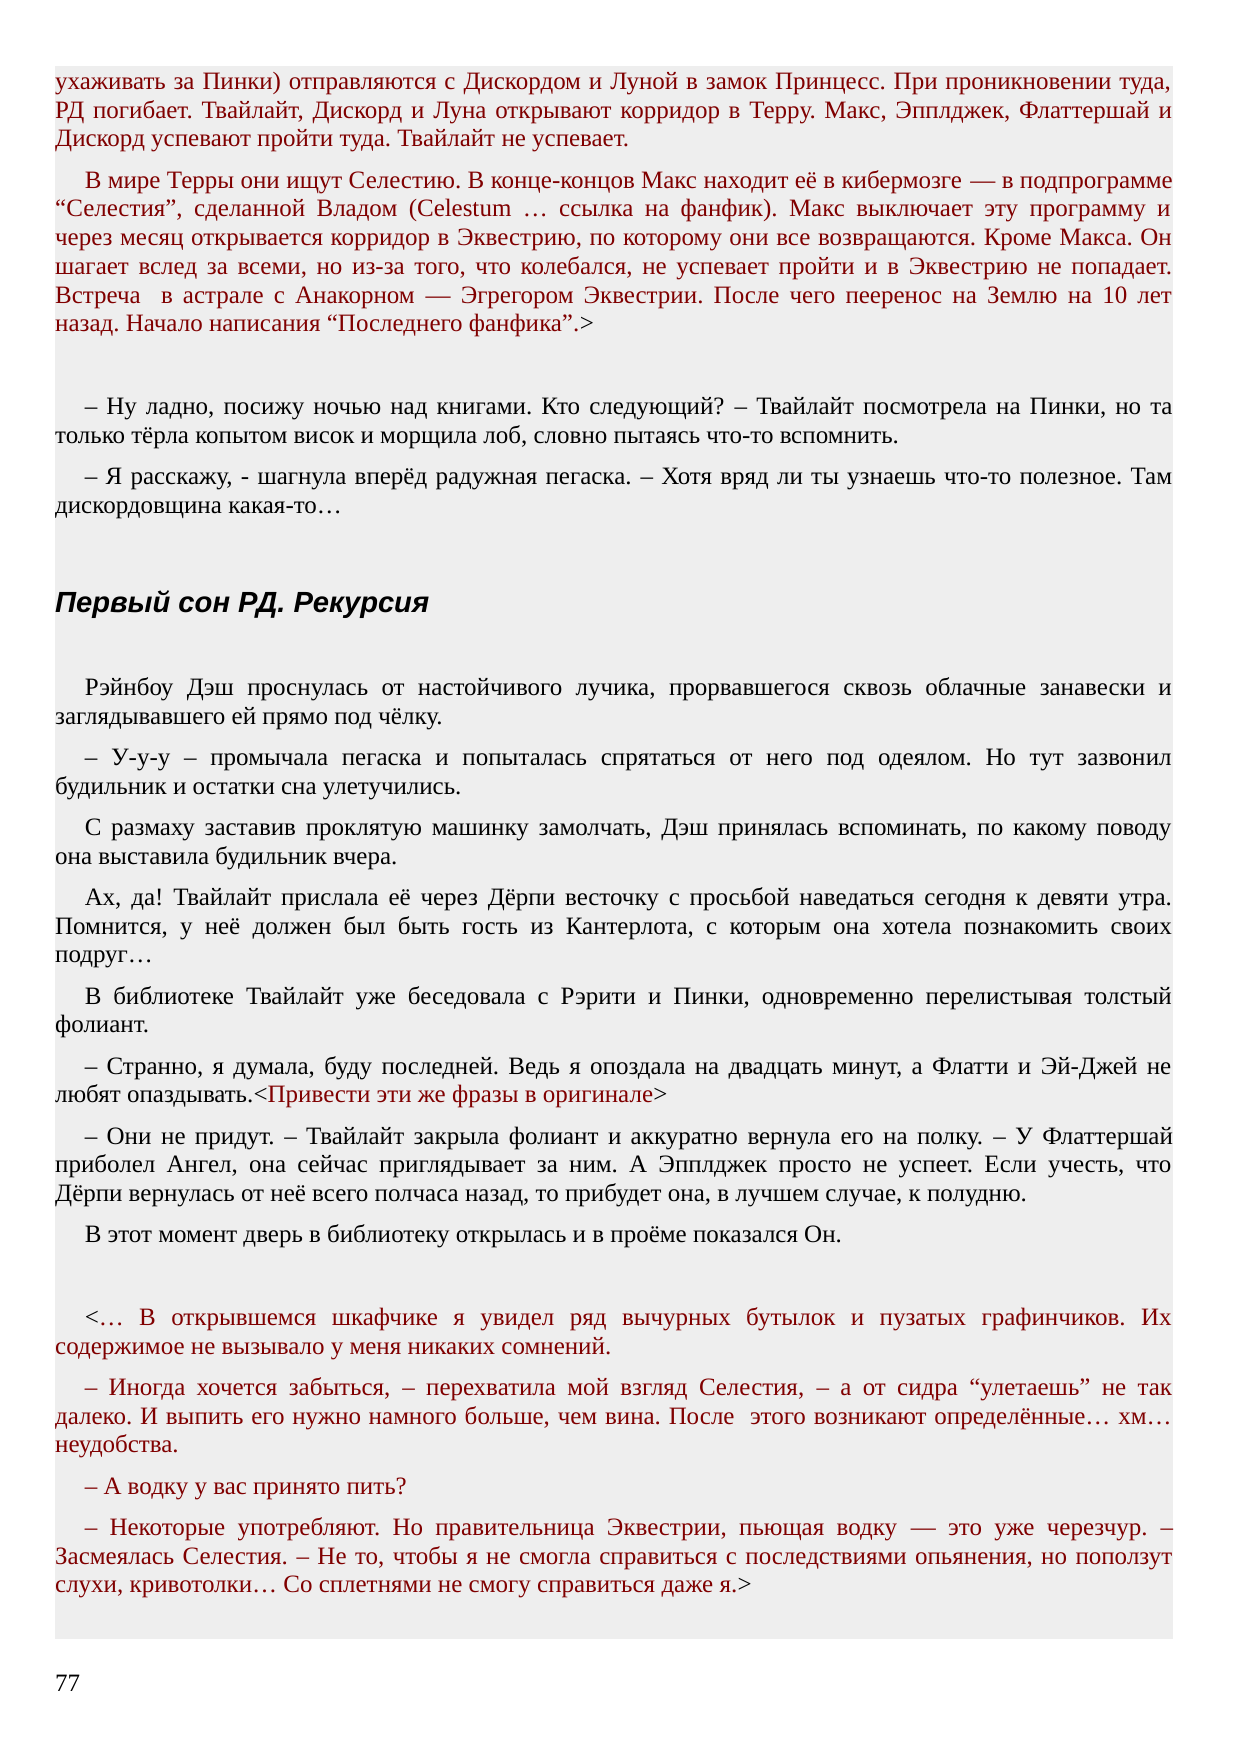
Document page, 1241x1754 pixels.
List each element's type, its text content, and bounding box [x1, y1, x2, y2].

text – Я расскажу, - шагнула вперёд радужная пегаска. – Хотя вряд ли ты узнаешь что-то полезное. Там дискордовщина какая-то… [55, 461, 1173, 518]
text В мире Терры они ищут Селестию. В конце-концов Макс находит её в кибермозге — в подпрограмме “Селестия”, сделанной Владом (Celestum … ссылка на фанфик). Макс выключает эту программу и через месяц открывается корридор в Эквестрию, по которому они все возвращаются. Кроме Макса. Он шагает вслед за всеми, но из-за того, что колебался, не успевает пройти и в Эквестрию не попадает. Встреча в астрале с Анакорном — Эгрегором Эквестрии. После чего пееренос на Землю на 10 лет назад. Начало написания “Последнего фанфика”.> [55, 165, 1173, 337]
subtitle Первый сон РД. Рекурсия [55, 585, 1173, 618]
text В этот момент дверь в библиотеку открылась и в проёме показался Он. [55, 1219, 1173, 1248]
text Ах, да! Твайлайт прислала её через Дёрпи весточку с просьбой наведаться сегодня к девяти утра. Помнится, у неё должен был быть гость из Кантерлота, с которым она хотела познакомить своих подруг… [55, 882, 1173, 968]
text В библиотеке Твайлайт уже беседовала с Рэрити и Пинки, одновременно перелистывая толстый фолиант. [55, 981, 1173, 1038]
text – Ну ладно, посижу ночью над книгами. Кто следующий? – Твайлайт посмотрела на Пинки, но та только тёрла копытом висок и морщила лоб, словно пытаясь что-то вспомнить. [55, 391, 1173, 448]
text Рэйнбоу Дэш проснулась от настойчивого лучика, прорвавшегося сквозь облачные занавески и заглядывавшего ей прямо под чёлку. [55, 672, 1173, 729]
text <… В открывшемся шкафчике я увидел ряд вычурных бутылок и пузатых графинчиков. Их содержимое не вызывало у меня никаких сомнений. [55, 1302, 1173, 1359]
text – Некоторые употребляют. Но правительница Эквестрии, пьющая водку — это уже черезчур. – Засмеялась Селестия. – Не то, чтобы я не смогла справиться с последствиями опьянения, но поползут слухи, кривотолки… Со сплетнями не смогу справиться даже я.> [55, 1512, 1173, 1598]
text – А водку у вас принято пить? [55, 1471, 1173, 1499]
text ухаживать за Пинки) отправляются с Дискордом и Луной в замок Принцесс. При проникновении туда, РД погибает. Твайлайт, Дискорд и Луна открывают корридор в Терру. Макс, Эпплджек, Флаттершай и Дискорд успевают пройти туда. Твайлайт не успевает. [55, 66, 1173, 152]
text – Иногда хочется забыться, – перехватила мой взгляд Селестия, – а от сидра “улетаешь” не так далеко. И выпить его нужно намного больше, чем вина. После этого возникают определённые… хм… неудобства. [55, 1372, 1173, 1458]
text – Странно, я думала, буду последней. Ведь я опоздала на двадцать минут, а Флатти и Эй-Джей не любят опаздывать.<Привести эти же фразы в оригинале> [55, 1051, 1173, 1108]
text – Они не придут. – Твайлайт закрыла фолиант и аккуратно вернула его на полку. – У Флаттершай приболел Ангел, она сейчас приглядывает за ним. А Эпплджек просто не успеет. Если учесть, что Дёрпи вернулась от неё всего полчаса назад, то прибудет она, в лучшем случае, к полудню. [55, 1121, 1173, 1207]
text С размаху заставив проклятую машинку замолчать, Дэш принялась вспоминать, по какому поводу она выставила будильник вчера. [55, 812, 1173, 869]
text – У-у-у – промычала пегаска и попыталась спрятаться от него под одеялом. Но тут зазвонил будильник и остатки сна улетучились. [55, 742, 1173, 799]
